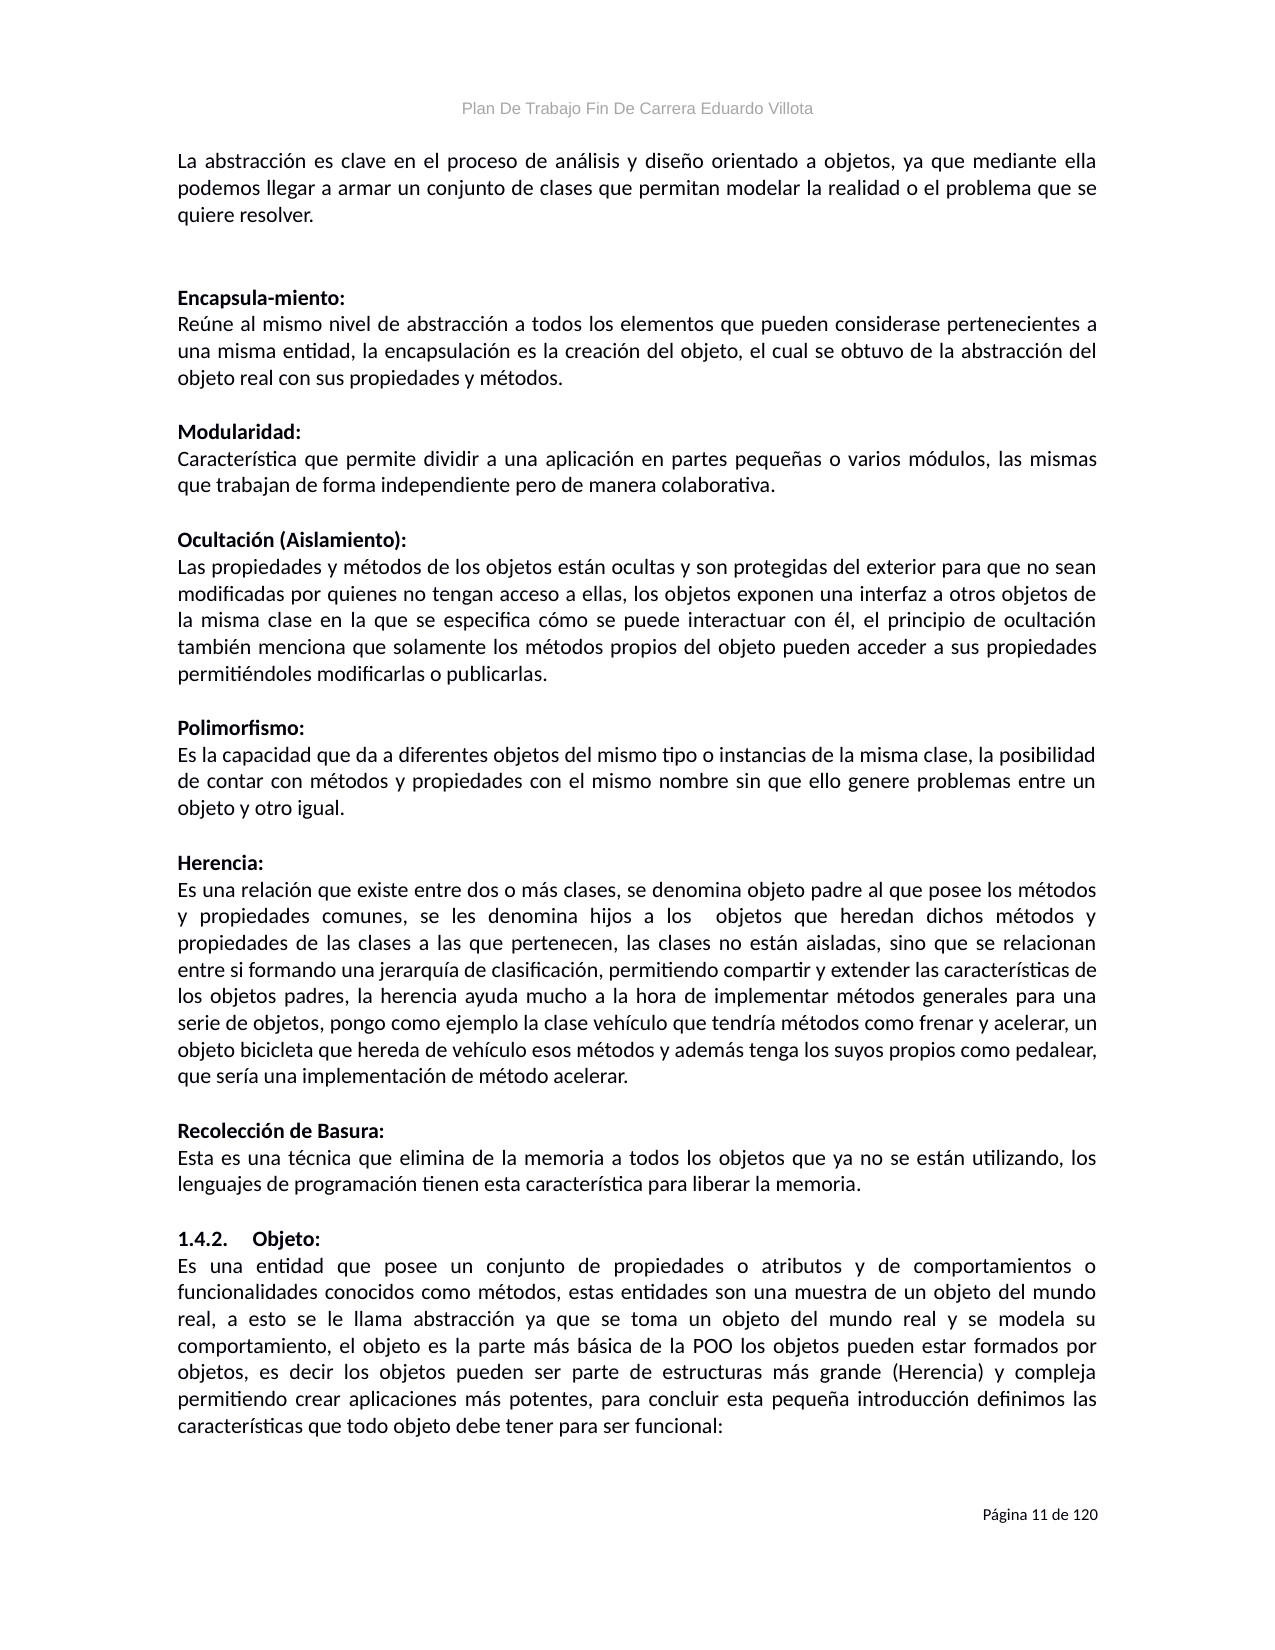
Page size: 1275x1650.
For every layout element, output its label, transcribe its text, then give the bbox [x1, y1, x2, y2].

text Las propiedades y métodos de los objetos están ocultas y son protegidas del exterior para que no sean modificadas por quienes no tengan acceso a ellas, los objetos exponen una interfaz a otros objetos de la misma clase en la que se especifica cómo se puede interactuar con él, el principio de ocultación también menciona que solamente los métodos propios del objeto pueden acceder a sus propiedades permitiéndoles modificarlas o publicarlas. [177, 553, 1098, 686]
text Esta es una técnica que elimina de la memoria a todos los objetos que ya no se están utilizando, los lenguajes de programación tienen esta característica para liberar la memoria. [177, 1144, 1098, 1197]
text Herencia: [177, 849, 1098, 876]
text 1.4.2. Objeto: [177, 1225, 1098, 1252]
text Es una relación que existe entre dos o más clases, se denomina objeto padre al que posee los métodos y propiedades comunes, se les denomina hijos a los objetos que heredan dichos métodos y propiedades de las clases a las que pertenecen, las clases no están aisladas, sino que se relacionan entre si formando una jerarquía de clasificación, permitiendo compartir y extender las características de los objetos padres, la herencia ayuda mucho a la hora de implementar métodos generales para una serie de objetos, pongo como ejemplo la clase vehículo que tendría métodos como frenar y acelerar, un objeto bicicleta que hereda de vehículo esos métodos y además tenga los suyos propios como pedalear, que sería una implementación de método acelerar. [177, 876, 1098, 1089]
text Es la capacidad que da a diferentes objetos del mismo tipo o instancias de la misma clase, la posibilidad de contar con métodos y propiedades con el mismo nombre sin que ello genere problemas entre un objeto y otro igual. [177, 741, 1098, 821]
text Ocultación (Aislamiento): [177, 526, 1098, 553]
text Modularidad: [177, 418, 1098, 445]
text Es una entidad que posee un conjunto de propiedades o atributos y de comportamientos o funcionalidades conocidos como métodos, estas entidades son una muestra de un objeto del mundo real, a esto se le llama abstracción ya que se toma un objeto del mundo real y se modela su comportamiento, el objeto es la parte más básica de la POO los objetos pueden estar formados por objetos, es decir los objetos pueden ser parte de estructuras más grande (Herencia) y compleja permitiendo crear aplicaciones más potentes, para concluir esta pequeña introducción definimos las características que todo objeto debe tener para ser funcional: [177, 1252, 1098, 1438]
text Característica que permite dividir a una aplicación en partes pequeñas o varios módulos, las mismas que trabajan de forma independiente pero de manera colaborativa. [177, 445, 1098, 498]
text La abstracción es clave en el proceso de análisis y diseño orientado a objetos, ya que mediante ella podemos llegar a armar un conjunto de clases que permitan modelar la realidad o el problema que se quiere resolver. [177, 148, 1098, 228]
text Encapsula-miento: [177, 284, 1098, 310]
text Recolección de Basura: [177, 1117, 1098, 1144]
text Reúne al mismo nivel de abstracción a todos los elementos que pueden considerase pertenecientes a una misma entidad, la encapsulación es la creación del objeto, el cual se obtuvo de la abstracción del objeto real con sus propiedades y métodos. [177, 310, 1098, 390]
text Polimorfismo: [177, 714, 1098, 741]
